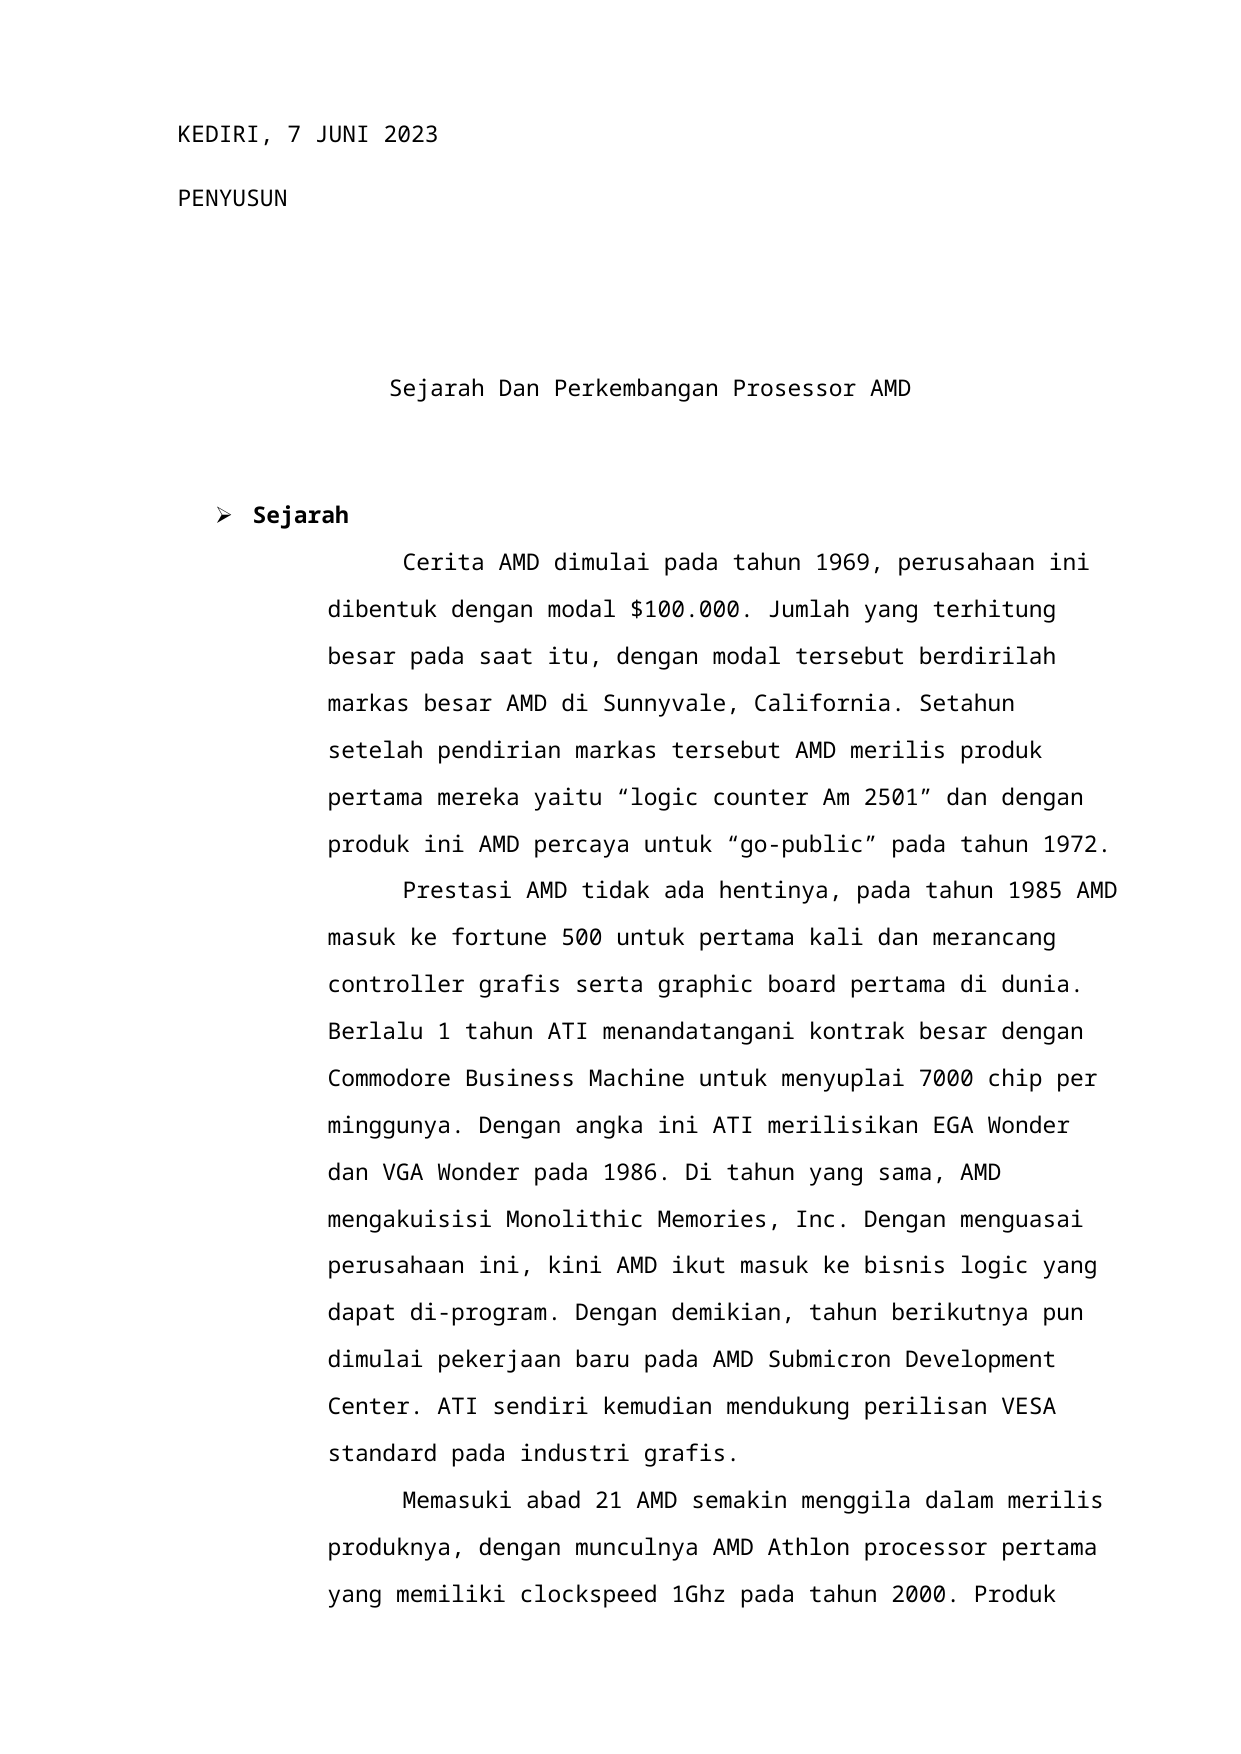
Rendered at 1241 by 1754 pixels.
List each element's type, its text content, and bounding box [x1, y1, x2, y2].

text Sejarah Dan Perkembangan Prosessor AMD [177, 372, 1122, 403]
list Prestasi AMD tidak ada hentinya, pada tahun 1985 AMD masuk ke fortune 500 untuk pertama kali dan merancang controller grafis serta graphic board pertama di dunia. Berlalu 1 tahun ATI menandatangani kontrak besar dengan Commodore Business Machine untuk menyuplai 7000 chip per minggunya. Dengan angka ini ATI merilisikan EGA Wonder dan VGA Wonder pada 1986. Di tahun yang sama, AMD mengakuisisi Monolithic Memories, Inc. Dengan menguasai perusahaan ini, kini AMD ikut masuk ke bisnis logic yang dapat di-program. Dengan demikian, tahun berikutnya pun dimulai pekerjaan baru pada AMD Submicron Development Center. ATI sendiri kemudian mendukung perilisan VESA standard pada industri grafis. [327, 874, 1122, 1468]
list Memasuki abad 21 AMD semakin menggila dalam merilis produknya, dengan munculnya AMD Athlon processor pertama yang memiliki clockspeed 1Ghz pada tahun 2000. Produk [327, 1484, 1122, 1609]
list Sejarah [215, 499, 1122, 531]
list Cerita AMD dimulai pada tahun 1969, perusahaan ini dibentuk dengan modal $100.000. Jumlah yang terhitung besar pada saat itu, dengan modal tersebut berdirilah markas besar AMD di Sunnyvale, California. Setahun setelah pendirian markas tersebut AMD merilis produk pertama mereka yaitu “logic counter Am 2501” dan dengan produk ini AMD percaya untuk “go-public” pada tahun 1972. [327, 546, 1122, 859]
text KEDIRI, 7 JUNI 2023 [177, 118, 1122, 149]
text PENYUSUN [177, 182, 1122, 213]
